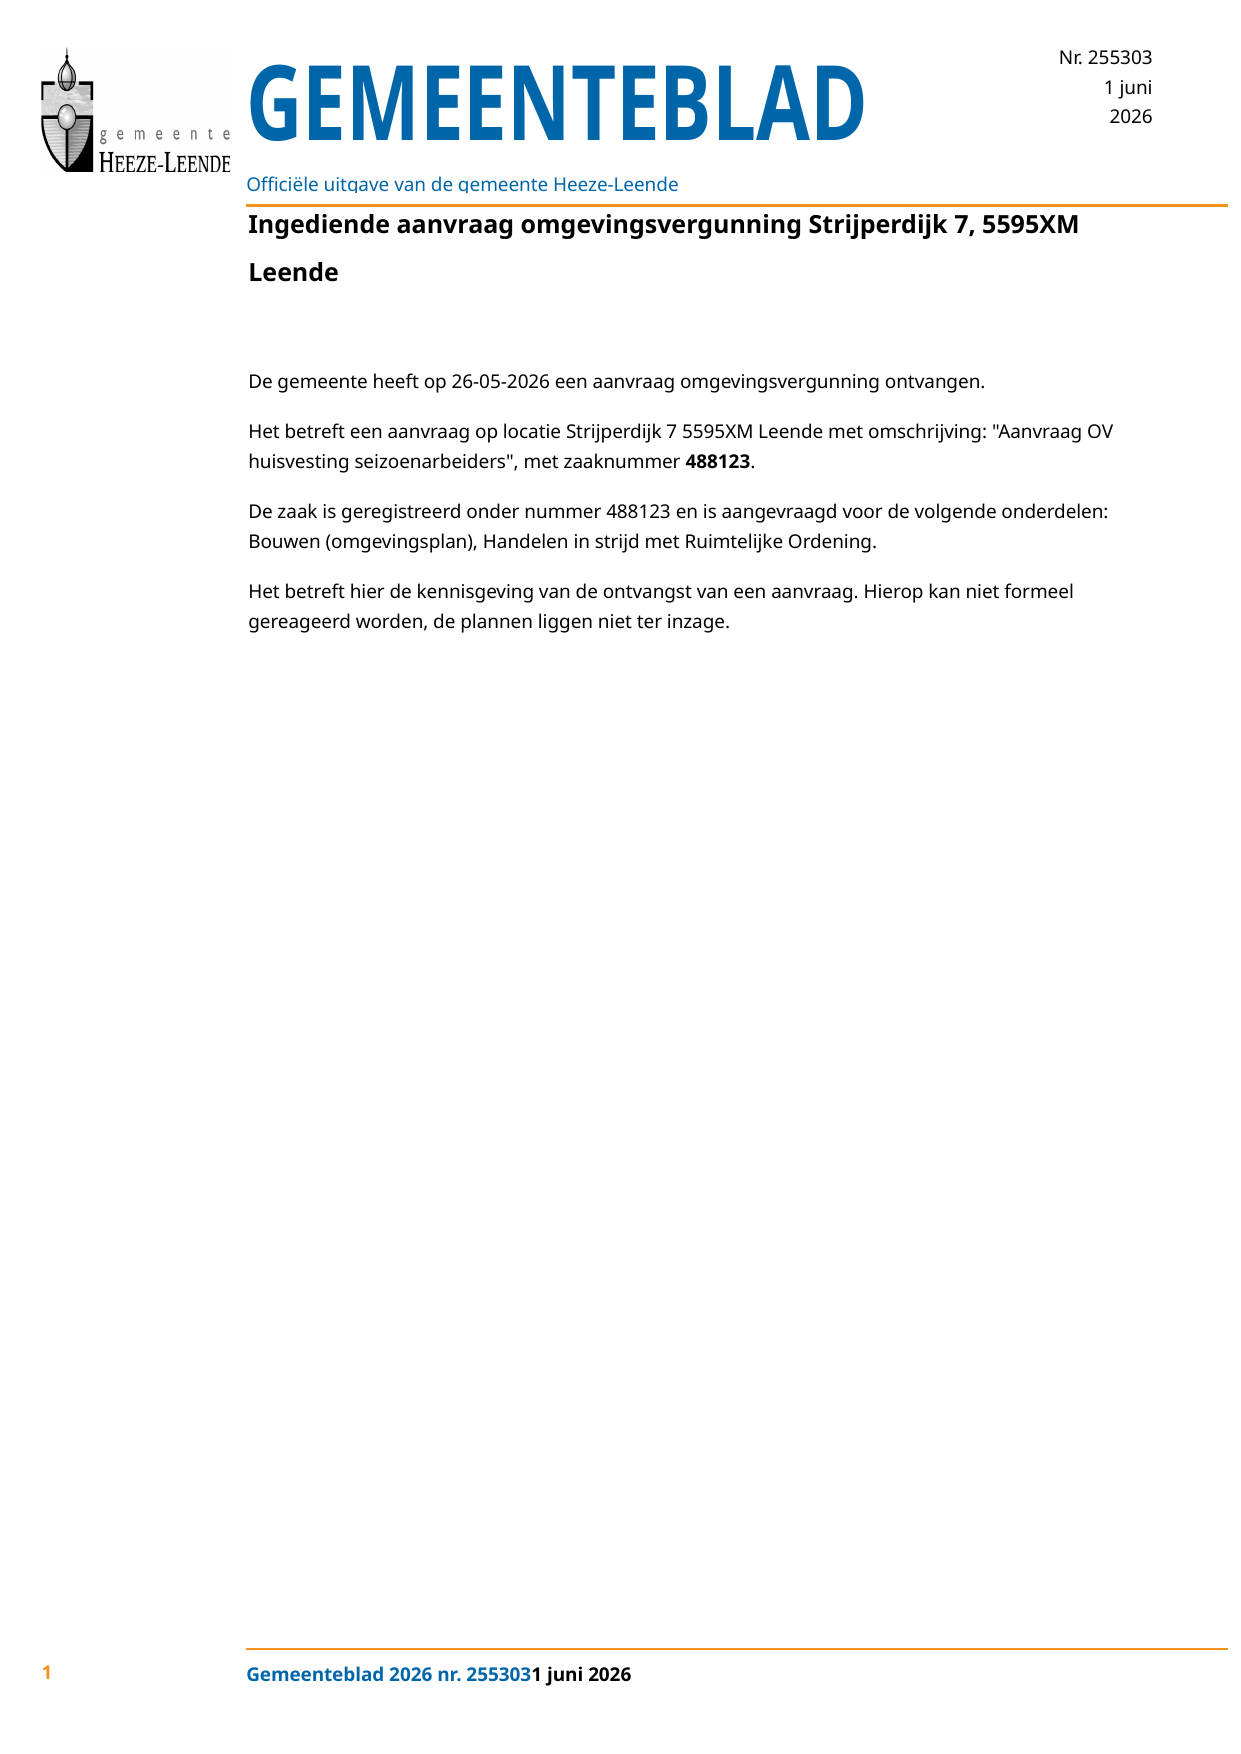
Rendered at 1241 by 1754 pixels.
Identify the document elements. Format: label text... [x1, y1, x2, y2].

text Het betreft hier de kennisgeving van de ontvangst van een aanvraag. Hierop kan niet formeel gereageerd worden, de plannen liggen niet ter inzage. [248, 579, 1152, 634]
text De zaak is geregistreerd onder nummer 488123 en is aangevraagd voor de volgende onderdelen: Bouwen (omgevingsplan), Handelen in strijd met Ruimtelijke Ordening. [248, 499, 1152, 554]
text De gemeente heeft op 26-05-2026 een aanvraag omgevingsvergunning ontvangen. [248, 368, 1152, 394]
text Het betreft een aanvraag op locatie Strijperdijk 7 5595XM Leende met omschrijving: "Aanvraag OV huisvesting seizoenarbeiders", met zaaknummer 488123. [248, 419, 1152, 474]
text Ingediende aanvraag omgevingsvergunning Strijperdijk 7, 5595XM Leende [248, 207, 1152, 288]
picture [41, 47, 231, 172]
